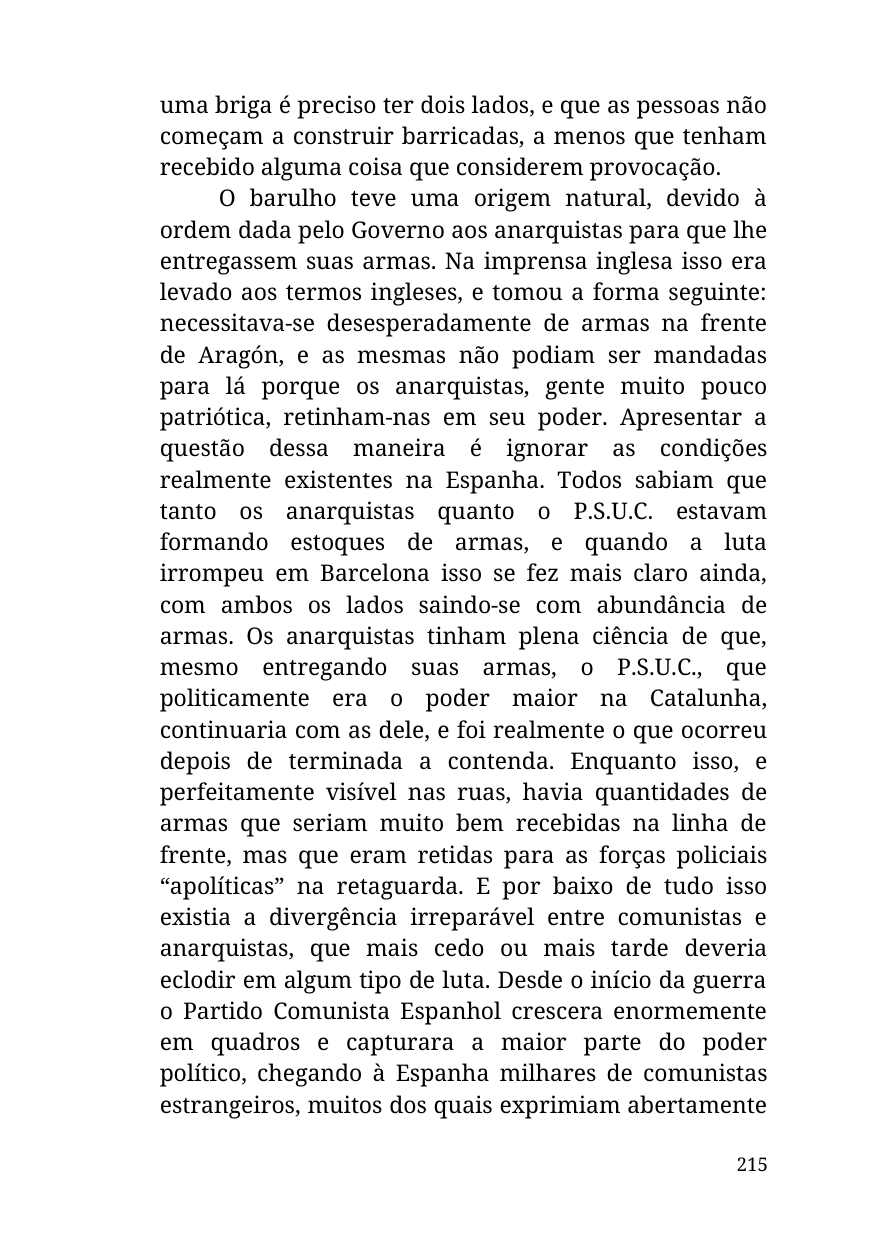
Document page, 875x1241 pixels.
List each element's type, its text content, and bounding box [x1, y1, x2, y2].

text O barulho teve uma origem natural, devido à ordem dada pelo Governo aos anarquistas para que lhe entregassem suas armas. Na imprensa inglesa isso era levado aos termos ingleses, e tomou a forma seguinte: necessitava-se desesperadamente de armas na frente de Aragón, e as mesmas não podiam ser mandadas para lá porque os anarquistas, gente muito pouco patriótica, retinham-nas em seu poder. Apresentar a questão dessa maneira é ignorar as condições realmente existentes na Espanha. Todos sabiam que tanto os anarquistas quanto o P.S.U.C. estavam formando estoques de armas, e quando a luta irrompeu em Barcelona isso se fez mais claro ainda, com ambos os lados saindo-se com abundância de armas. Os anarquistas tinham plena ciência de que, mesmo entregando suas armas, o P.S.U.C., que politicamente era o poder maior na Catalunha, continuaria com as dele, e foi realmente o que ocorreu depois de terminada a contenda. Enquanto isso, e perfeitamente visível nas ruas, havia quantidades de armas que seriam muito bem recebidas na linha de frente, mas que eram retidas para as forças policiais “apolíticas” na retaguarda. E por baixo de tudo isso existia a divergência irreparável entre comunistas e anarquistas, que mais cedo ou mais tarde deveria eclodir em algum tipo de luta. Desde o início da guerra o Partido Comunista Espanhol crescera enormemente em quadros e capturara a maior parte do poder político, chegando à Espanha milhares de comunistas estrangeiros, muitos dos quais exprimiam abertamente [159, 182, 768, 1120]
text uma briga é preciso ter dois lados, e que as pessoas não começam a construir barricadas, a menos que tenham recebido alguma coisa que considerem provocação. [159, 88, 768, 182]
